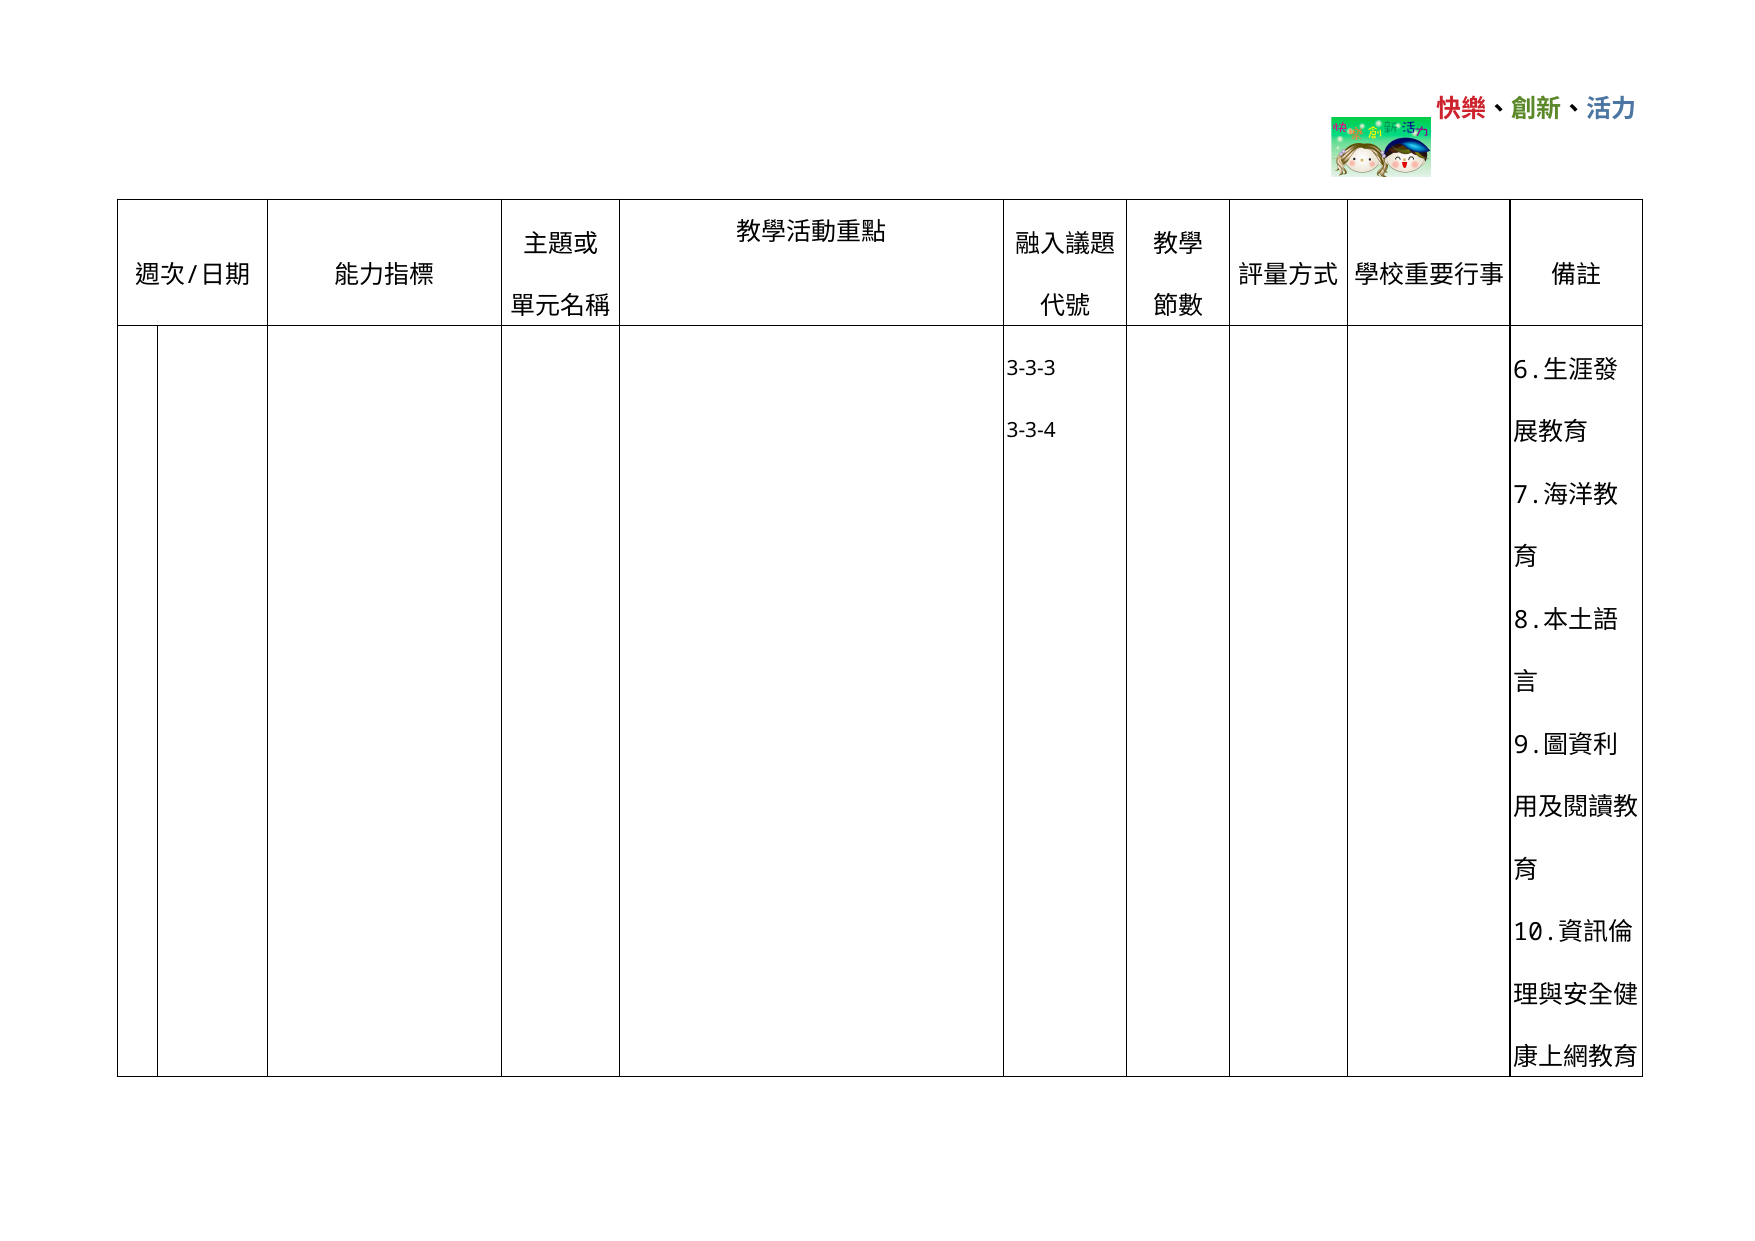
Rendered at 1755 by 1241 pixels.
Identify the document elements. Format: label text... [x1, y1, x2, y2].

table_header 融入議題 代號 [1004, 200, 1126, 324]
table_cell [620, 326, 1003, 1076]
table_cell [1127, 326, 1229, 1076]
table_header 備註 [1511, 200, 1642, 324]
table_header 教學 節數 [1127, 200, 1229, 324]
table_cell [158, 326, 267, 1076]
table_header 學校重要行事 [1348, 200, 1509, 324]
table_cell 6.生涯發展教育 7.海洋教育 8.本土語言 9.圖資利用及閱讀教育 10.資訊倫理與安全健康上網教育 [1511, 326, 1642, 1076]
table_header 週次/日期 [118, 200, 267, 324]
table_cell [502, 326, 619, 1076]
table_cell 3-3-3 3-3-4 [1004, 326, 1126, 1076]
table_cell [1230, 326, 1347, 1076]
table_header 評量方式 [1230, 200, 1347, 324]
table_cell [1348, 326, 1509, 1076]
table_cell [118, 326, 157, 1076]
table_cell [268, 326, 501, 1076]
table_header 教學活動重點 [620, 200, 1003, 324]
table_header 能力指標 [268, 200, 501, 324]
table_header 主題或 單元名稱 [502, 200, 619, 324]
